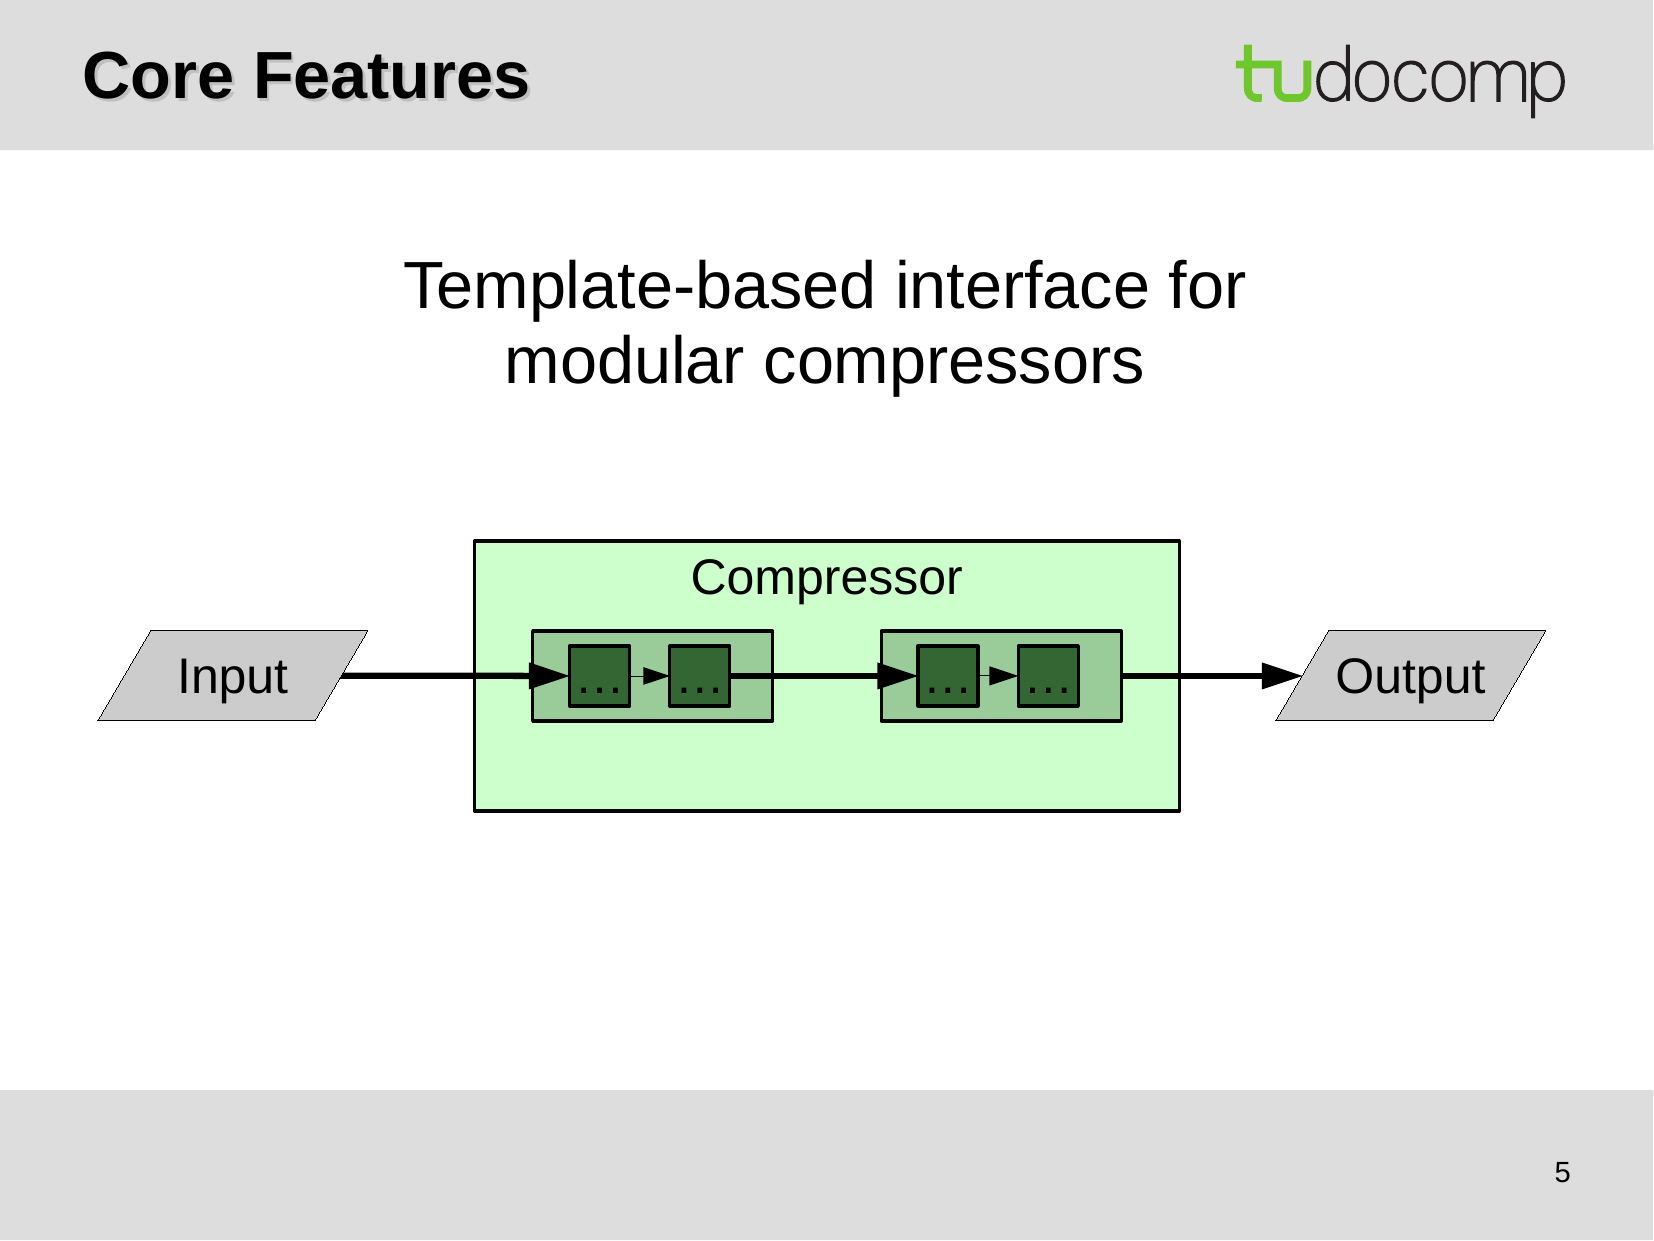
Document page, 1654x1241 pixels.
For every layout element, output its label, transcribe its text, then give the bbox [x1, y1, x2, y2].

text_box [532, 677, 773, 721]
text_box Template-based interface for modular compressors [388, 240, 1266, 406]
text_box Output [1275, 630, 1546, 721]
title Core Features [82, 31, 1571, 121]
text_box [881, 630, 1122, 721]
text_box Input [97, 630, 368, 721]
text_box … [917, 645, 978, 706]
text_box Compressor [474, 540, 1180, 673]
text_box [532, 630, 773, 676]
text_box … [569, 645, 630, 706]
text_box … [669, 645, 730, 706]
text_box Compressor [474, 679, 1180, 811]
text_box … [1018, 645, 1079, 706]
